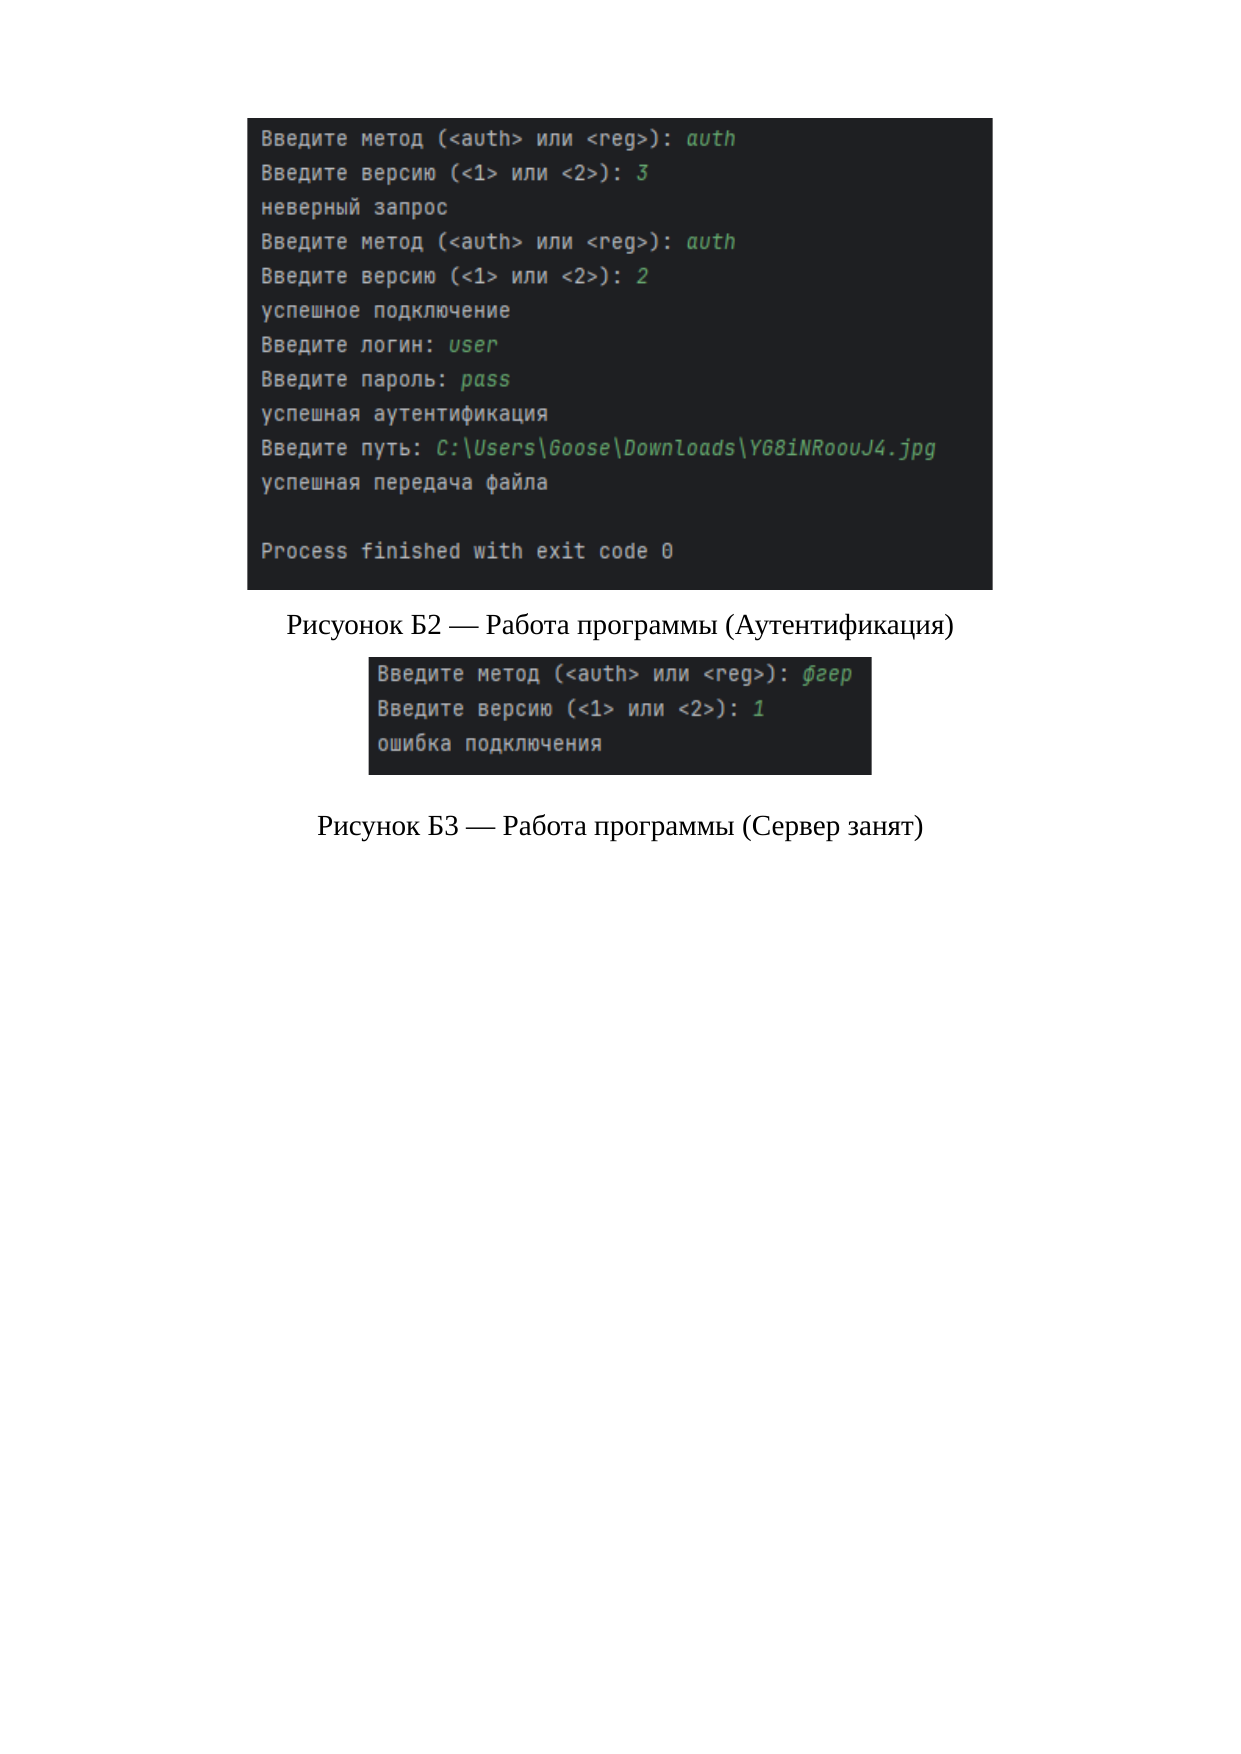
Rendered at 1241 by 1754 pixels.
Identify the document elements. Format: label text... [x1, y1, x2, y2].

text Рисуонок Б2 — Работа программы (Аутентификация) [118, 590, 1122, 640]
picture [247, 118, 993, 590]
text Рисунок Б3 — Работа программы (Сервер занят) [118, 775, 1122, 841]
picture [368, 657, 872, 775]
